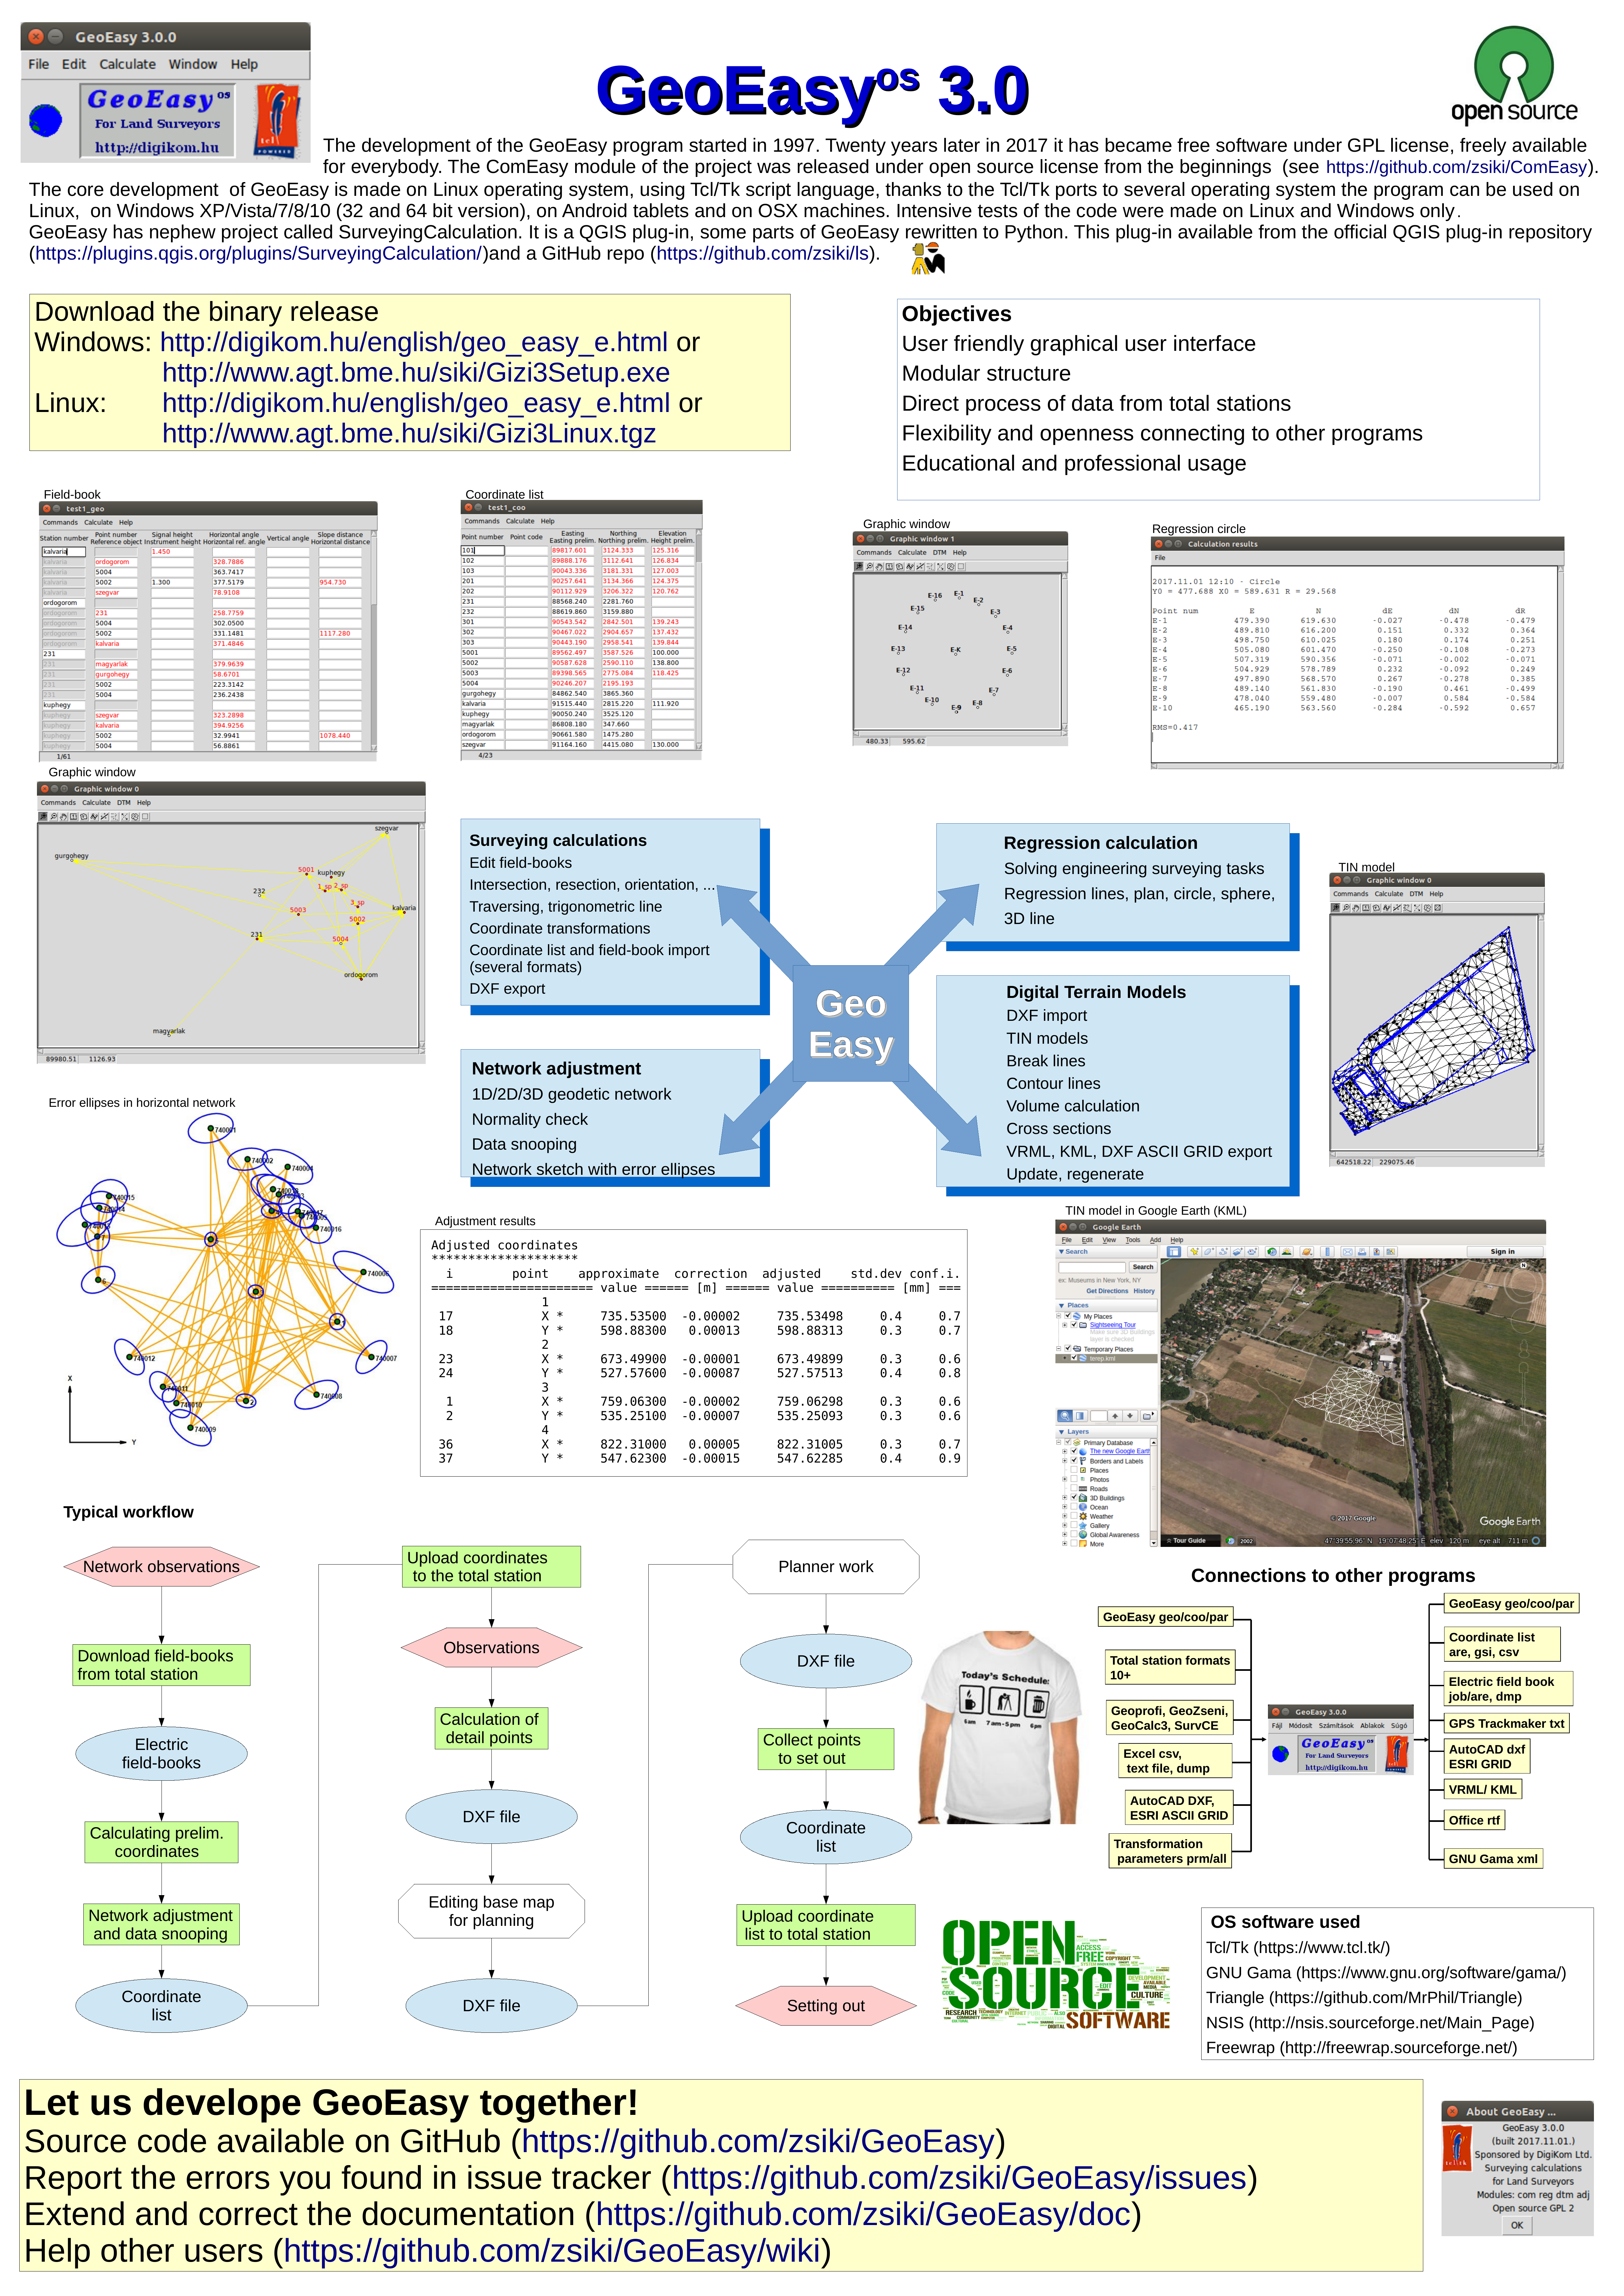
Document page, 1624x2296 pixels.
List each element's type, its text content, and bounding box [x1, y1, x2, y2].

text_box DXF file [406, 1790, 578, 1844]
text_box [884, 823, 1300, 975]
text_box Error ellipses in horizontal network [44, 1093, 251, 1112]
text_box The core development of GeoEasy is made on Linux operating system, using Tcl/Tk script language, thanks to the Tcl/Tk ports to several operating system the program can be used on Linux, on Windows XP/Vista/7/8/10 (32 and 64 bit version), on Android tablets and on OSX machines. Intensive tests of the code were made on Linux and Windows only. GeoEasy has nephew project called SurveyingCalculation. It is a QGIS plug-in, some parts of GeoEasy rewritten to Python. This plug-in available from the official QGIS plug-in repository (https://plugins.qgis.org/plugins/SurveyingCalculation/)and a GitHub repo (https://github.com/zsiki/ls). [24, 176, 1605, 266]
text_box Calculating prelim. coordinates [85, 1822, 238, 1863]
text_box The development of the GeoEasy program started in 1997. Twenty years later in 2017 it has became free software under GPL license, freely available for everybody. The ComEasy module of the project was released under open source license from the beginnings (see https://github.com/zsiki/ComEasy). [318, 132, 1605, 193]
text_box Field-book [39, 485, 156, 504]
picture [1442, 2101, 1594, 2236]
picture [1151, 537, 1564, 770]
text_box [461, 1049, 807, 1187]
text_box Geoprofi, GeoZseni, GeoCalc3, SurvCE [1106, 1700, 1234, 1735]
text_box Electric field book job/are, dmp [1444, 1671, 1573, 1706]
text_box Download the binary release Windows: http://digikom.hu/english/geo_easy_e.html or http://www.agt.bme.hu/siki/Gizi3Setup.exe Linux: http://digikom.hu/english/geo_easy_e.html or http://www.agt.bme.hu/siki/Gizi3Linux.tgz [29, 294, 791, 451]
text_box VRML/ KML [1444, 1779, 1522, 1799]
text_box Adjusted coordinates ******************** i point approximate correction adjusted std.dev conf.i. ====================== value ====== [m] ====== value ========== [mm] === 1 17 X * 735.53500 -0.00002 735.53498 0.4 0.7 18 Y * 598.88300 0.00013 598.88313 0.3 0.7 2 23 X * 673.49900 -0.00001 673.49899 0.3 0.6 24 Y * 527.57600 -0.00087 527.57513 0.4 0.8 3 1 X * 759.06300 -0.00002 759.06298 0.3 0.6 2 Y * 535.25100 -0.00007 535.25093 0.3 0.6 4 36 X * 822.31000 0.00005 822.31005 0.3 0.7 37 Y * 547.62300 -0.00015 547.62285 0.4 0.9 [426, 1236, 966, 1468]
text_box Total station formats 10+ [1105, 1650, 1236, 1685]
text_box Excel csv, text file, dump [1119, 1743, 1232, 1778]
text_box GeoEasy geo/coo/par [1098, 1606, 1234, 1627]
text_box Upload coordinates to the total station [402, 1546, 581, 1587]
picture [21, 22, 311, 163]
text_box Collect points to set out [758, 1728, 894, 1770]
text_box AutoCAD DXF, ESRI ASCII GRID [1125, 1790, 1234, 1825]
text_box Transformation parameters prm/all [1109, 1833, 1232, 1868]
text_box Upload coordinate list to total station [737, 1904, 915, 1946]
list Network adjustment 1D/2D/3D geodetic network Normality check Data snooping Network sketch with error ellipses [467, 1054, 721, 1187]
text_box Planner work [733, 1540, 919, 1594]
text_box GeoEasy geo/coo/par [1444, 1593, 1580, 1613]
text_box Electric field-books [76, 1726, 248, 1781]
text_box Network adjustment and data snooping [83, 1904, 240, 1945]
text_box Regression circle [1147, 520, 1297, 538]
text_box [892, 975, 1300, 1196]
text_box Graphic window [44, 763, 141, 781]
picture [1426, 25, 1605, 128]
list Digital Terrain Models DXF import TIN models Break lines Contour lines Volume calculation Cross sections VRML, KML, DXF ASCII GRID export Update, regenerate [1001, 981, 1290, 1187]
picture [461, 500, 703, 761]
picture [853, 531, 1068, 746]
text_box DXF file [740, 1634, 912, 1688]
text_box [461, 819, 811, 1015]
text_box Coordinate list [461, 485, 571, 504]
title Connections to other programs [1113, 1560, 1555, 1589]
list Surveying calculations Edit field-books Intersection, resection, orientation, ... Traversing, trigonometric line Coordinate transformations Coordinate list and field-book import (several formats) DXF export [465, 829, 764, 1001]
picture [912, 242, 945, 275]
text_box Typical workflow [59, 1500, 269, 1524]
picture [1329, 873, 1545, 1167]
picture [1055, 1220, 1546, 1547]
list OS software used Tcl/Tk (https://www.tcl.tk/) GNU Gama (https://www.gnu.org/software/gama/) Triangle (https://github.com/MrPhil/Triangle) NSIS (http://nsis.sourceforge.net/Main_Page) Freewrap (http://freewrap.sourceforge.net/) [1201, 1908, 1594, 2060]
text_box GNU Gama xml [1444, 1848, 1543, 1869]
text_box Let us develope GeoEasy together! Source code available on GitHub (https://github.com/zsiki/GeoEasy) Report the errors you found in issue tracker (https://github.com/zsiki/GeoEasy/issues) Extend and correct the documentation (https://github.com/zsiki/GeoEasy/doc) Help other users (https://github.com/zsiki/GeoEasy/wiki) [19, 2079, 1423, 2271]
text_box Office rtf [1444, 1810, 1505, 1830]
text_box Calculation of detail points [435, 1707, 548, 1749]
picture [905, 1631, 1099, 1825]
title GeoEasyos 3.0 [314, 36, 1310, 142]
list Regression calculation Solving engineering surveying tasks Regression lines, plan, circle, sphere, 3D line [999, 829, 1299, 942]
text_box Adjustment results [430, 1211, 675, 1230]
text_box TIN model [1334, 858, 1403, 877]
text_box DXF file [406, 1979, 578, 2033]
text_box Coordinate list [76, 1979, 248, 2033]
text_box Download field-books from total station [73, 1644, 250, 1686]
text_box GPS Trackmaker txt [1444, 1713, 1570, 1733]
text_box Network observations [63, 1547, 260, 1586]
text_box TIN model in Google Earth (KML) [1060, 1201, 1252, 1220]
text_box Editing base map for planning [398, 1884, 585, 1938]
list Objectives User friendly graphical user interface Modular structure Direct process of data from total stations Flexibility and openness connecting to other programs Educational and professional usage [897, 299, 1540, 500]
text_box Setting out [735, 1986, 917, 2026]
picture [39, 501, 378, 762]
picture [940, 1919, 1172, 2030]
text_box Coordinate list are, gsi, csv [1444, 1627, 1561, 1662]
text_box Geo Easy [793, 965, 909, 1082]
text_box Graphic window [858, 515, 955, 533]
text_box [420, 1229, 967, 1477]
picture [56, 1108, 411, 1452]
text_box AutoCAD dxf ESRI GRID [1444, 1739, 1530, 1773]
picture [37, 781, 426, 1064]
picture [1268, 1705, 1414, 1775]
text_box Observations [401, 1628, 583, 1667]
text_box Coordinate list [740, 1810, 912, 1864]
